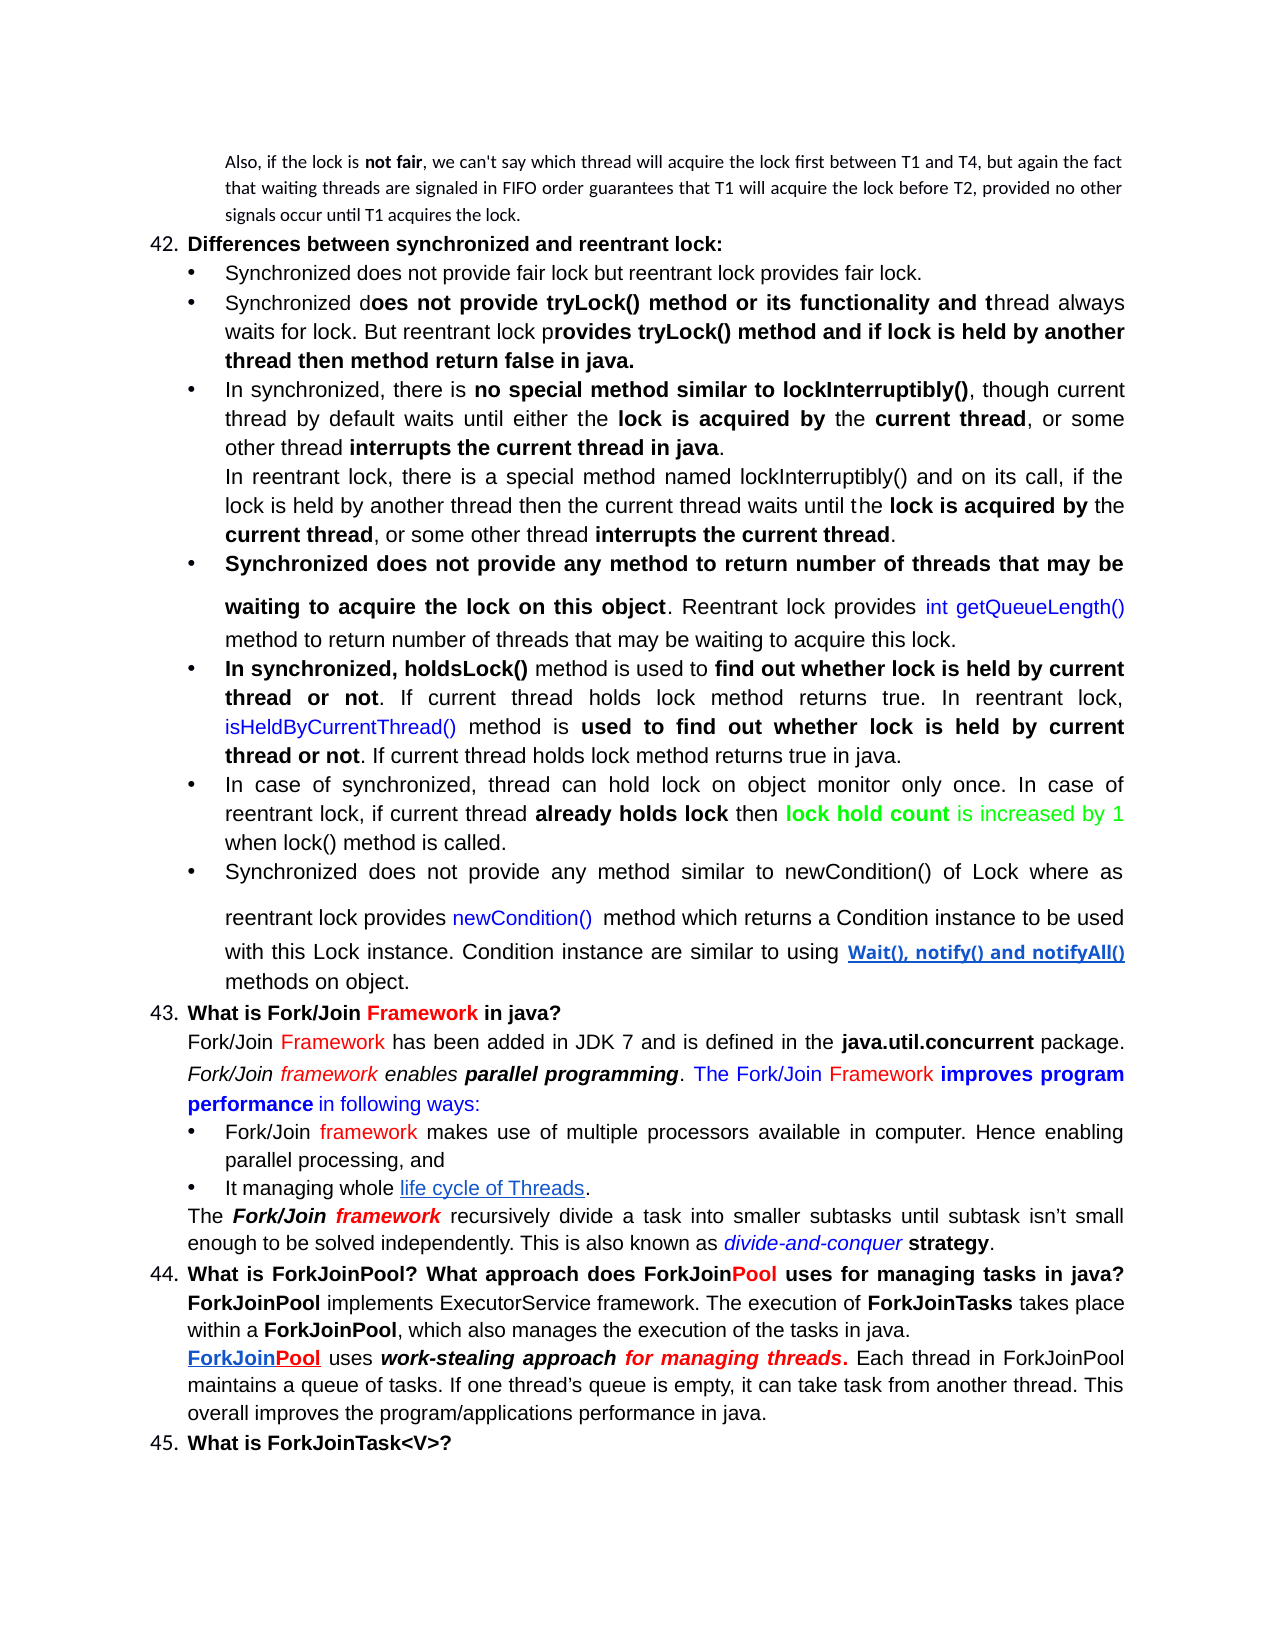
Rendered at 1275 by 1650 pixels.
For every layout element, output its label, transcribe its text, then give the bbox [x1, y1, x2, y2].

list In synchronized, holdsLock() method is used to find out whether lock is held by current thread or not. If current thread holds lock method returns true. In reentrant lock, isHeldByCurrentThread() method is used to find out whether lock is held by current thread or not. If current thread holds lock method returns true in java. [187, 655, 1125, 768]
list In case of synchronized, thread can hold lock on object monitor only once. In case of reentrant lock, if current thread already holds lock then lock hold count is increased by 1 when lock() method is called. [187, 771, 1125, 855]
list Synchronized does not provide tryLock() method or its functionality and thread always waits for lock. But reentrant lock provides tryLock() method and if lock is held by another thread then method return false in java. [187, 289, 1125, 373]
list ForkJoinPool uses work-stealing approach for managing threads. Each thread in ForkJoinPool maintains a queue of tasks. If one thread’s queue is empty, it can take task from another thread. This overall improves the program/applications performance in java. [150, 1345, 1125, 1424]
list Synchronized does not provide any method similar to newCondition() of Lock where as reentrant lock provides newCondition() method which returns a Condition instance to be used with this Lock instance. Condition instance are similar to using Wait(), notify() and notifyAll() methods on object. [187, 858, 1125, 994]
list The Fork/Join framework recursively divide a task into smaller subtasks until subtask isn’t small enough to be solved independently. This is also known as divide-and-conquer strategy. [150, 1204, 1125, 1255]
list What is Fork/Join Framework in java? [150, 998, 1125, 1026]
list In reentrant lock, there is a special method named lockInterruptibly() and on its call, if the lock is held by another thread then the current thread waits until the lock is acquired by the current thread, or some other thread interrupts the current thread. [187, 463, 1125, 547]
list Also, if the lock is not fair, we can't say which thread will acquire the lock first between T1 and T4, but again the fact that waiting threads are signaled in FIFO order guarantees that T1 will acquire the lock before T2, provided no other signals occur until T1 acquires the lock. [187, 150, 1125, 226]
list Synchronized does not provide any method to return number of threads that may be waiting to acquire the lock on this object. Reentrant lock provides int getQueueLength() method to return number of threads that may be waiting to acquire this lock. [187, 550, 1125, 652]
list Synchronized does not provide fair lock but reentrant lock provides fair lock. [187, 261, 1125, 286]
list Differences between synchronized and reentrant lock: [150, 229, 1125, 257]
list It managing whole life cycle of Threads. [187, 1176, 1125, 1200]
list In synchronized, there is no special method similar to lockInterruptibly(), though current thread by default waits until either the lock is acquired by the current thread, or some other thread interrupts the current thread in java. [187, 376, 1125, 460]
list Fork/Join framework makes use of multiple processors available in computer. Hence enabling parallel processing, and [187, 1120, 1125, 1172]
list What is ForkJoinTask<V>? [150, 1428, 1125, 1456]
list Fork/Join Framework has been added in JDK 7 and is defined in the java.util.concurrent package. Fork/Join framework enables parallel programming. The Fork/Join Framework improves program performance in following ways: [150, 1030, 1125, 1116]
list What is ForkJoinPool? What approach does ForkJoinPool uses for managing tasks in java?ForkJoinPool implements ExecutorService framework. The execution of ForkJoinTasks takes place within a ForkJoinPool, which also manages the execution of the tasks in java. [150, 1259, 1125, 1342]
